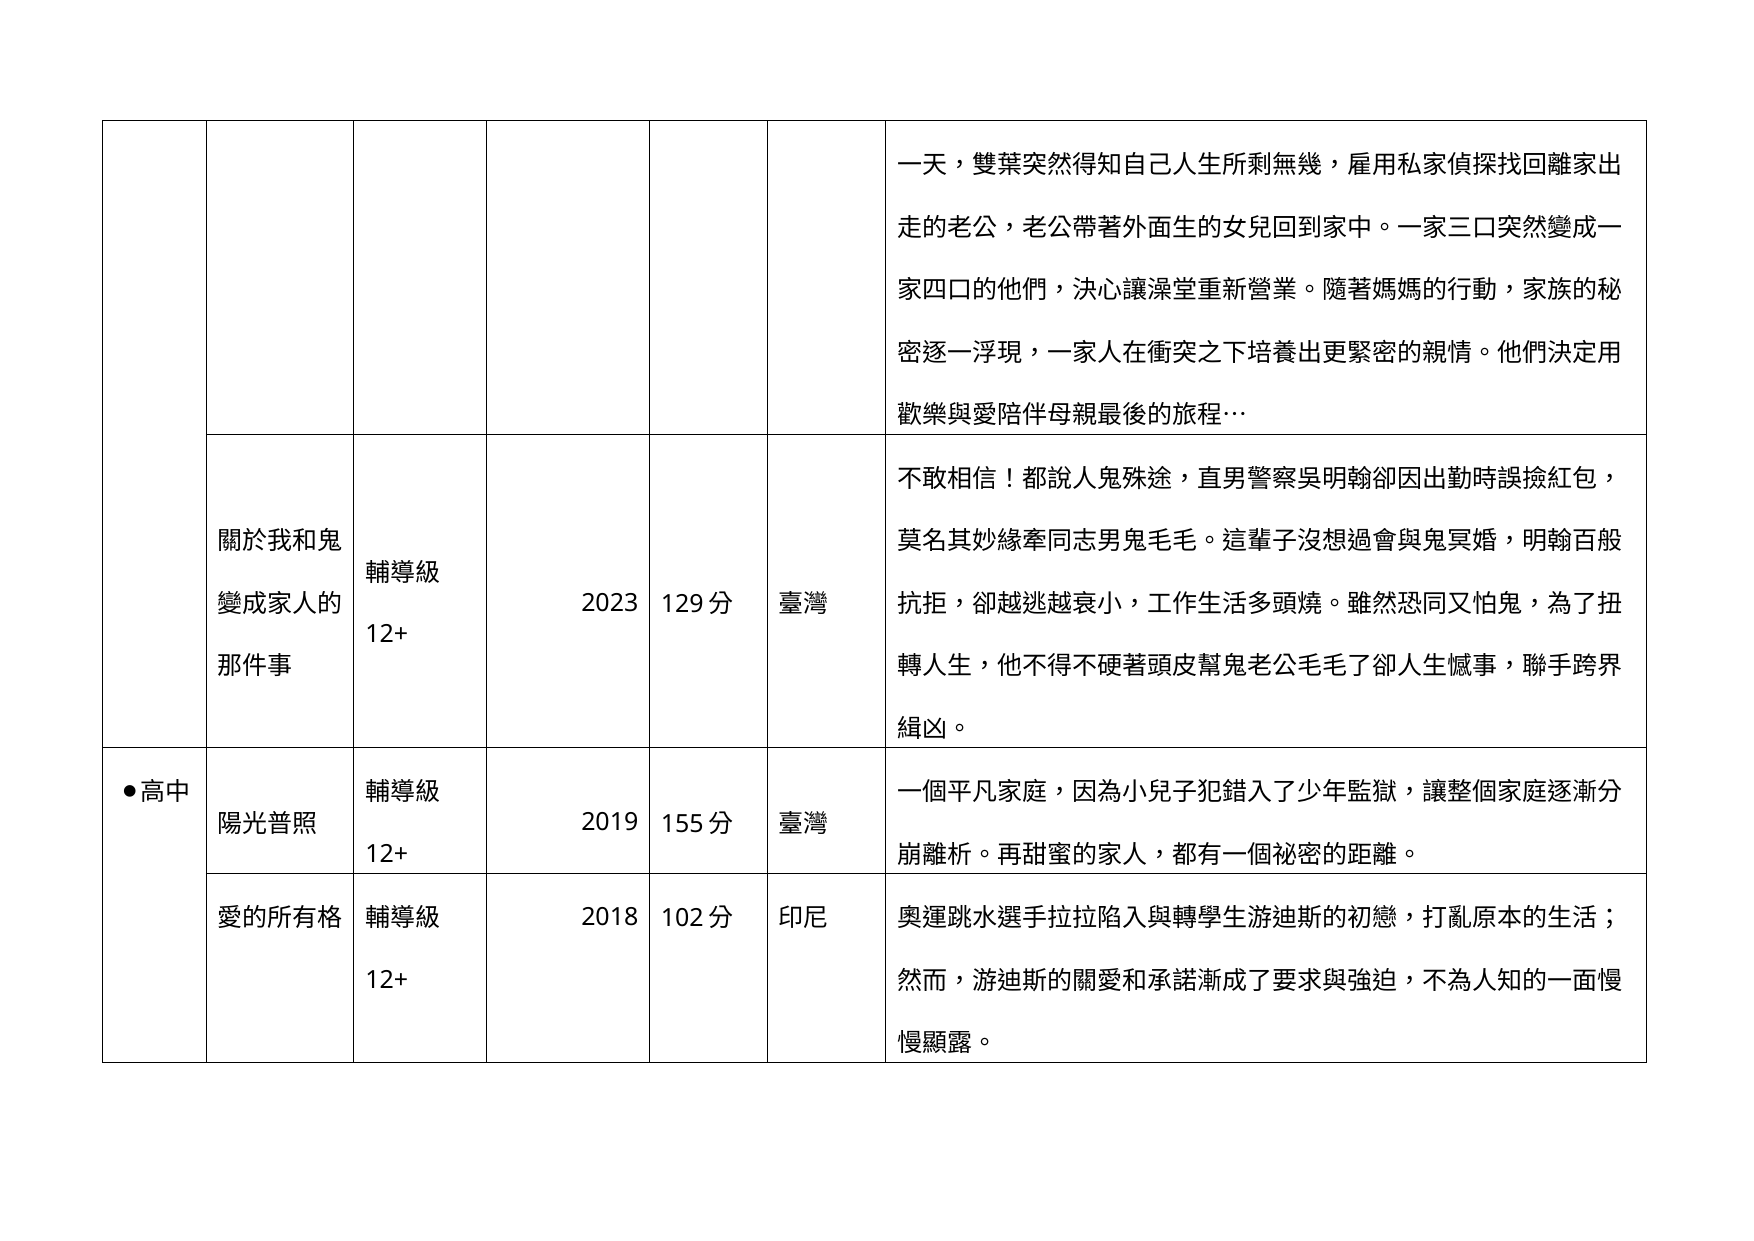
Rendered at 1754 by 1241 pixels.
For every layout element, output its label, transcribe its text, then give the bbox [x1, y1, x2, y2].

table_cell 155分 [650, 748, 767, 873]
table_cell 129分 [650, 435, 767, 747]
table_cell [207, 121, 353, 434]
table_cell 2018 [487, 874, 649, 1062]
table_cell ⚫高中 [103, 748, 206, 1062]
table_cell [650, 121, 767, 434]
table_cell [487, 121, 649, 434]
table_cell 一天，雙葉突然得知自己人生所剩無幾，雇用私家偵探找回離家出走的老公，老公帶著外面生的女兒回到家中。一家三口突然變成一家四口的他們，決心讓澡堂重新營業。隨著媽媽的行動，家族的秘密逐一浮現，一家人在衝突之下培養出更緊密的親情。他們決定用歡樂與愛陪伴母親最後的旅程… [886, 121, 1646, 434]
table_cell 愛的所有格 [207, 874, 353, 1062]
table_cell 奧運跳水選手拉拉陷入與轉學生游迪斯的初戀，打亂原本的生活；然而，游迪斯的關愛和承諾漸成了要求與強迫，不為人知的一面慢慢顯露。 [886, 874, 1646, 1062]
table_cell 臺灣 [768, 435, 885, 747]
table_cell 102分 [650, 874, 767, 1062]
table_cell 關於我和鬼變成家人的那件事 [207, 435, 353, 747]
table_cell 陽光普照 [207, 748, 353, 873]
table_cell 2023 [487, 435, 649, 747]
table_cell 輔導級12+ [354, 748, 486, 873]
table_cell 印尼 [768, 874, 885, 1062]
table_cell 輔導級12+ [354, 874, 486, 1062]
table_cell 一個平凡家庭，因為小兒子犯錯入了少年監獄，讓整個家庭逐漸分崩離析。再甜蜜的家人，都有一個祕密的距離。 [886, 748, 1646, 873]
table_cell 不敢相信！都說人鬼殊途，直男警察吳明翰卻因出勤時誤撿紅包，莫名其妙緣牽同志男鬼毛毛。這輩子沒想過會與鬼冥婚，明翰百般抗拒，卻越逃越衰小，工作生活多頭燒。雖然恐同又怕鬼，為了扭轉人生，他不得不硬著頭皮幫鬼老公毛毛了卻人生憾事，聯手跨界緝凶。 [886, 435, 1646, 747]
table_cell [768, 121, 885, 434]
table_cell [354, 121, 486, 434]
table_cell 輔導級12+ [354, 435, 486, 747]
table_cell 臺灣 [768, 748, 885, 873]
table_cell 2019 [487, 748, 649, 873]
table_cell [103, 121, 206, 747]
